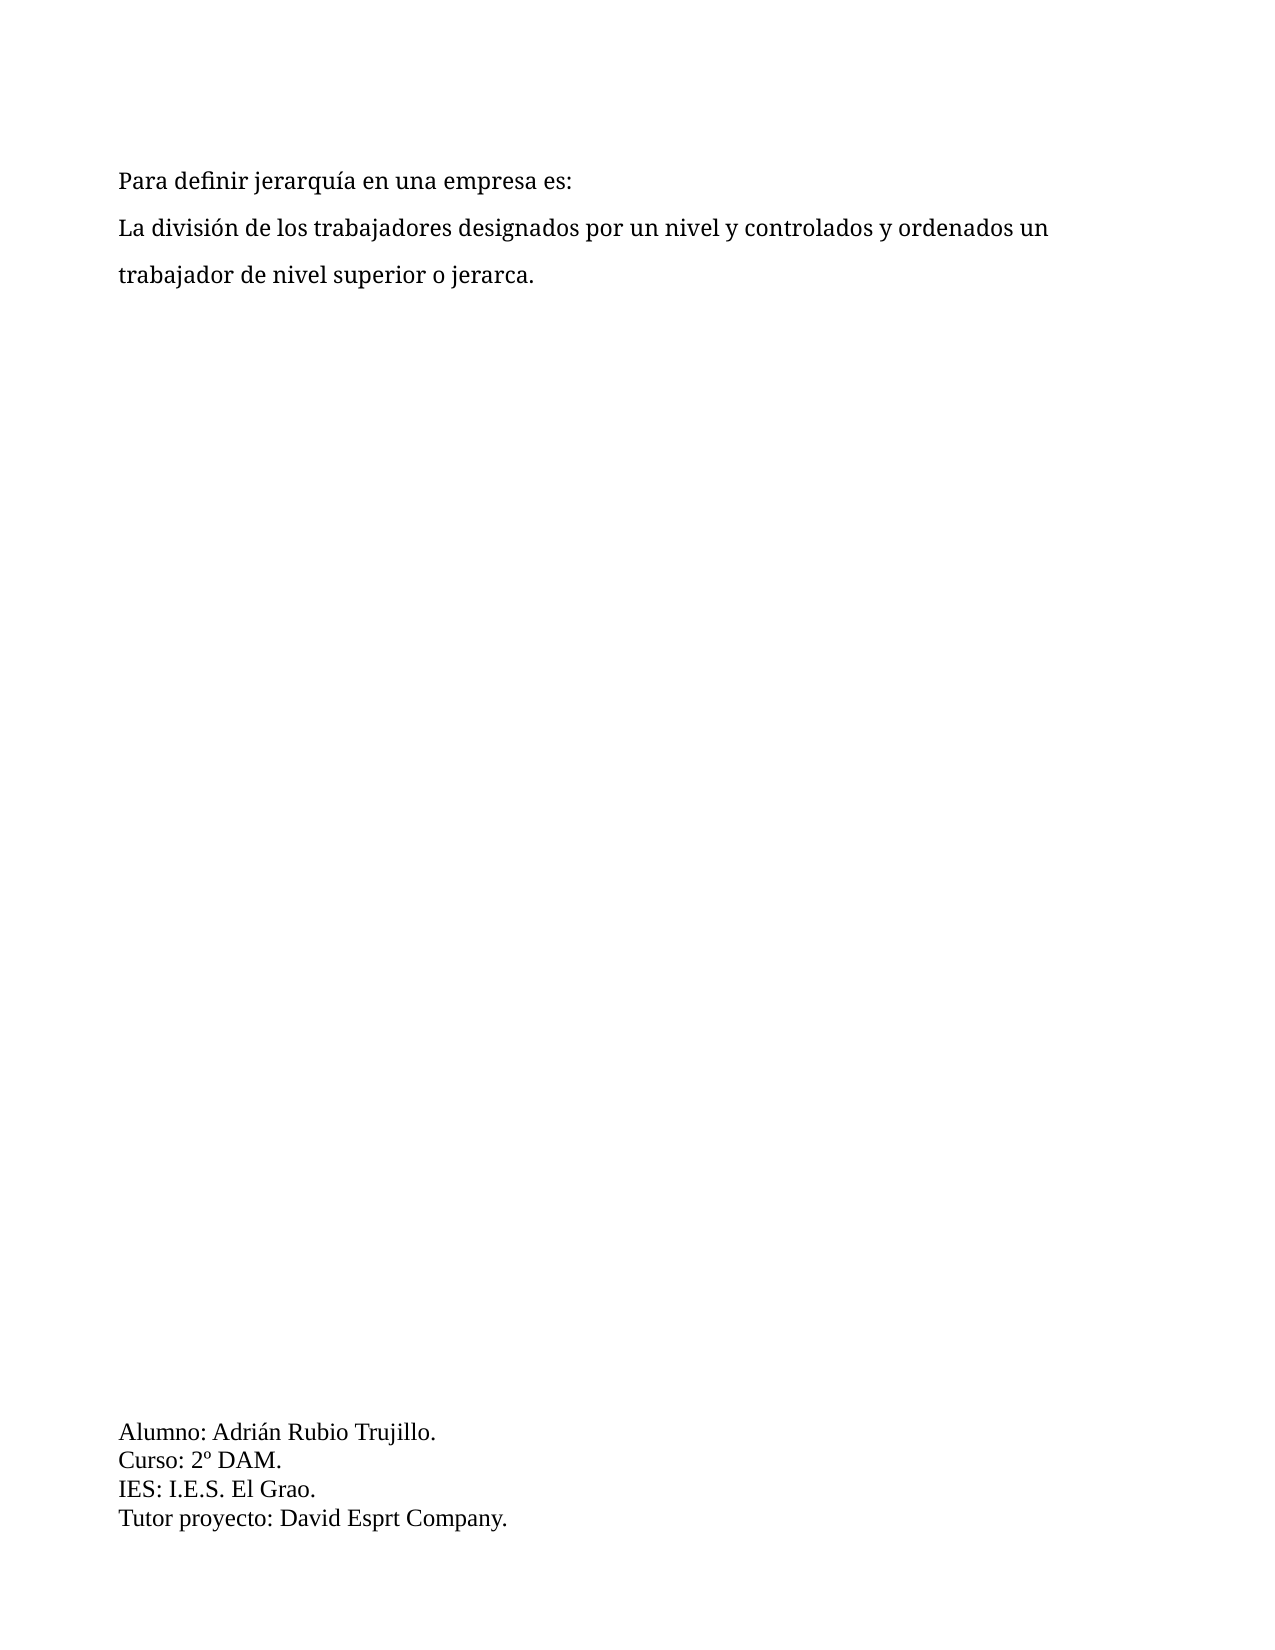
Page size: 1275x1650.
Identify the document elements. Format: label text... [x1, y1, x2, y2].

text Para definir jerarquía en una empresa es: [118, 165, 1157, 196]
text La división de los trabajadores designados por un nivel y controlados y ordenados un trabajador de nivel superior o jerarca. [118, 212, 1157, 290]
